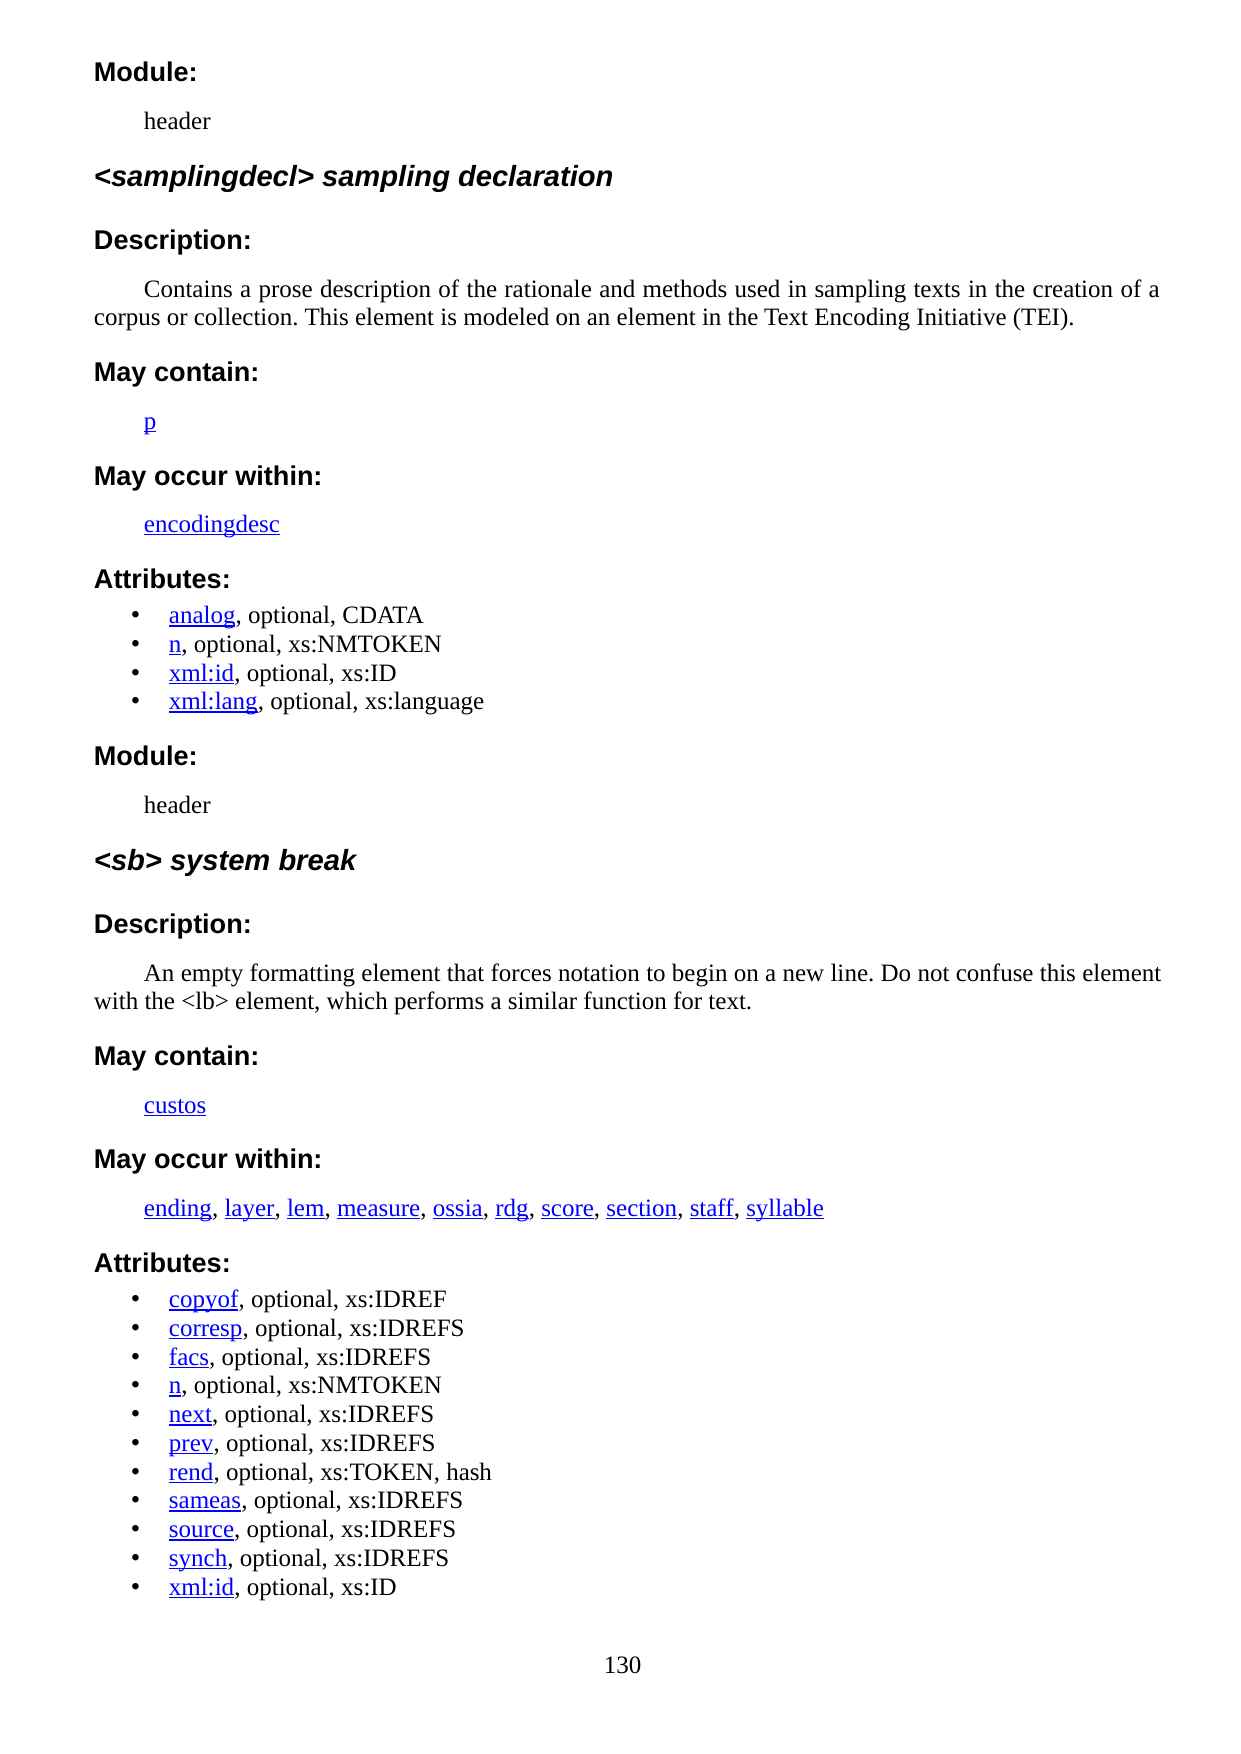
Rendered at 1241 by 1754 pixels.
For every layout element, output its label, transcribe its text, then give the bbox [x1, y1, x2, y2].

list facs, optional, xs:IDREFS [131, 1342, 1162, 1370]
subtitle <samplingdecl> sampling declaration [94, 159, 1162, 193]
list copyof, optional, xs:IDREF [131, 1284, 1162, 1313]
subtitle May contain: [94, 1040, 1162, 1071]
subtitle Attributes: [94, 1247, 1162, 1278]
list corresp, optional, xs:IDREFS [131, 1313, 1162, 1342]
subtitle May contain: [94, 356, 1162, 387]
subtitle Description: [94, 908, 1162, 939]
subtitle Attributes: [94, 563, 1162, 594]
text encodingdesc [94, 509, 1162, 538]
list n, optional, xs:NMTOKEN [131, 1370, 1162, 1399]
list synch, optional, xs:IDREFS [131, 1543, 1162, 1572]
subtitle Description: [94, 224, 1162, 256]
subtitle Module: [94, 56, 1162, 87]
list next, optional, xs:IDREFS [131, 1399, 1162, 1428]
list n, optional, xs:NMTOKEN [131, 629, 1162, 658]
subtitle May occur within: [94, 1143, 1162, 1175]
text p [94, 406, 1162, 434]
text custos [94, 1090, 1162, 1118]
list prev, optional, xs:IDREFS [131, 1428, 1162, 1457]
list xml:lang, optional, xs:language [131, 686, 1162, 715]
list xml:id, optional, xs:ID [131, 658, 1162, 686]
list xml:id, optional, xs:ID [131, 1572, 1162, 1600]
text Contains a prose description of the rationale and methods used in sampling texts in the creation of a corpus or collection. This element is modeled on an element in the Text Encoding Initiative (TEI). [94, 274, 1162, 331]
subtitle May occur within: [94, 459, 1162, 491]
list sameas, optional, xs:IDREFS [131, 1485, 1162, 1514]
list source, optional, xs:IDREFS [131, 1514, 1162, 1543]
subtitle Module: [94, 740, 1162, 771]
text header [94, 106, 1162, 134]
list analog, optional, CDATA [131, 600, 1162, 629]
text ending, layer, lem, measure, ossia, rdg, score, section, staff, syllable [94, 1193, 1162, 1222]
text header [94, 790, 1162, 818]
subtitle <sb> system break [94, 843, 1162, 877]
text An empty formatting element that forces notation to begin on a new line. Do not confuse this element with the <lb> element, which performs a similar function for text. [94, 958, 1162, 1015]
list rend, optional, xs:TOKEN, hash [131, 1457, 1162, 1485]
